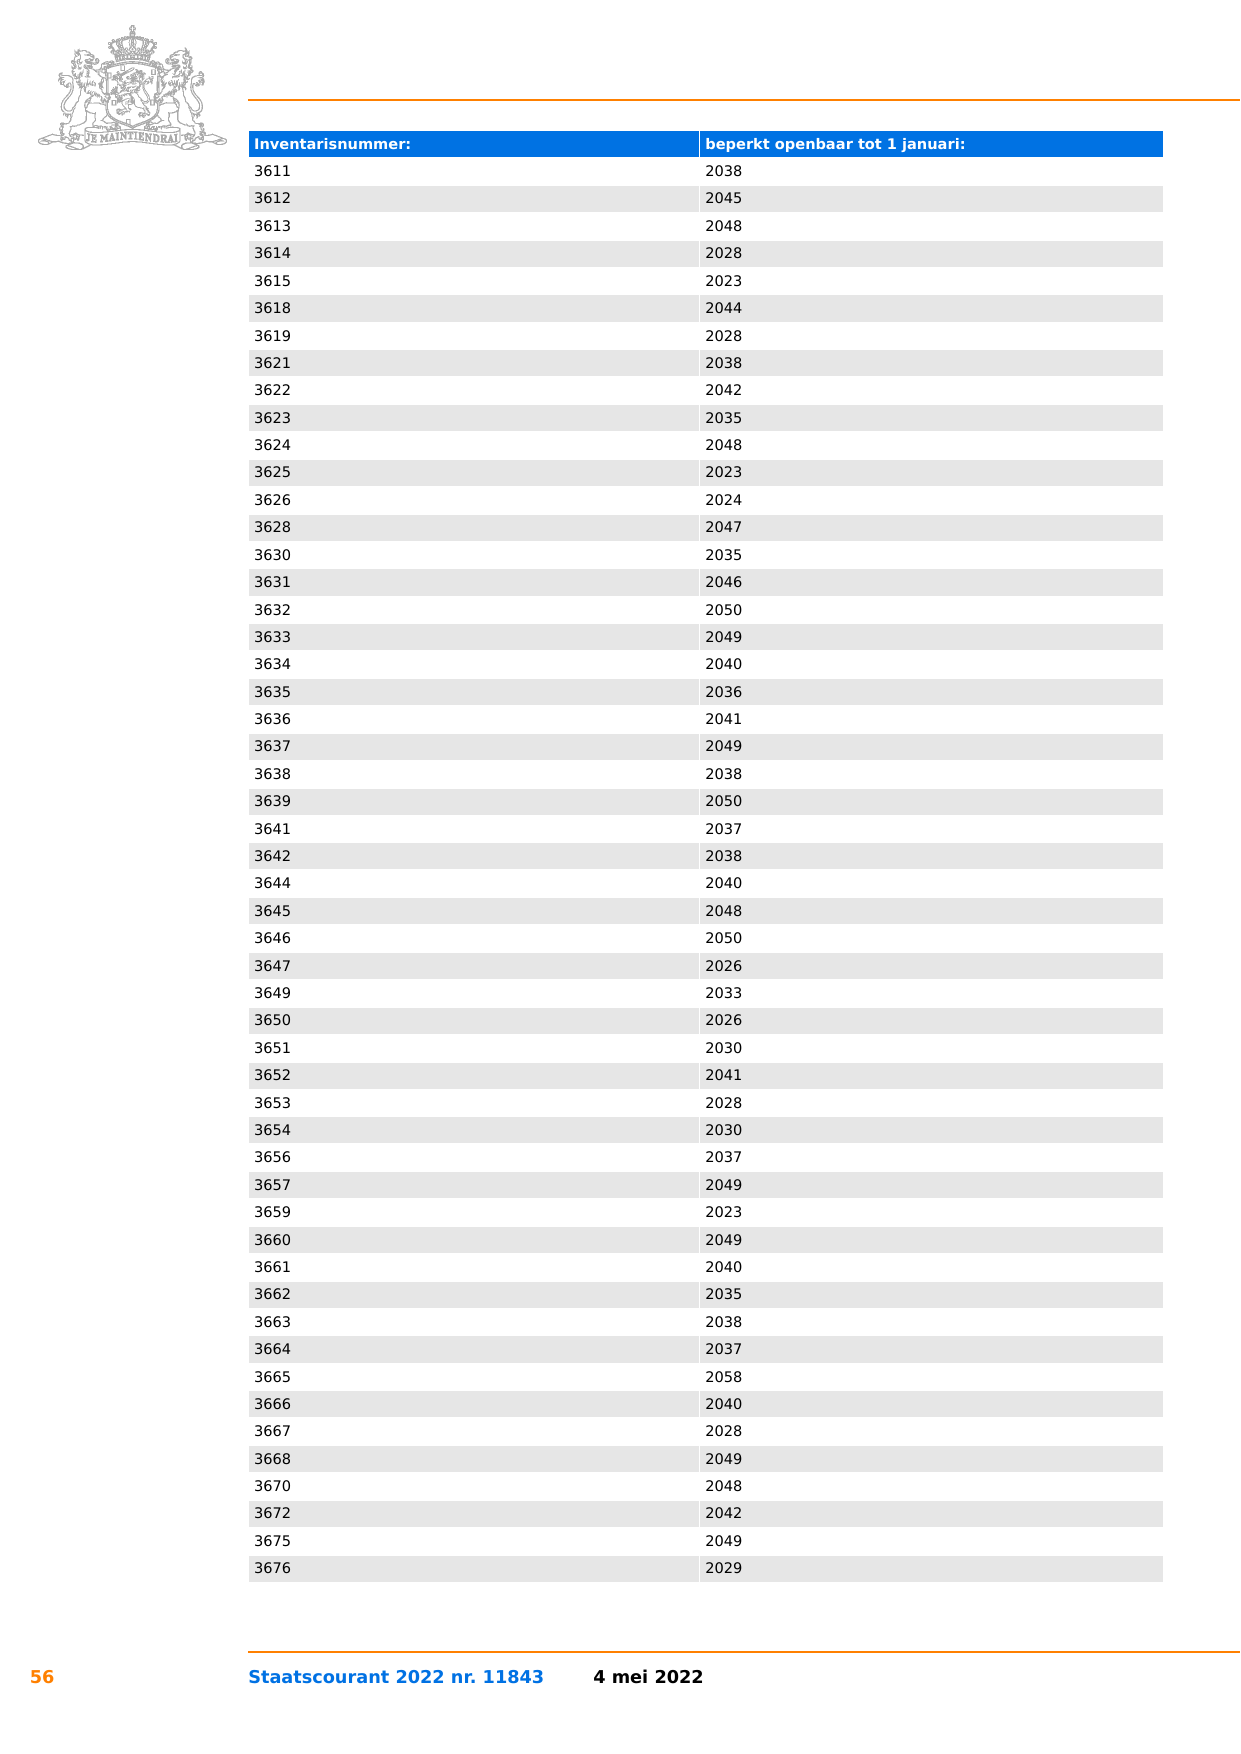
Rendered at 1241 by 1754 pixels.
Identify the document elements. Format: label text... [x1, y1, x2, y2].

table_cell 2024 [700, 487, 1163, 513]
table_cell 3660 [249, 1227, 699, 1253]
table_cell 2035 [700, 542, 1163, 568]
table_cell 2026 [700, 953, 1163, 979]
table_cell 3652 [249, 1063, 699, 1089]
table_cell 2048 [700, 898, 1163, 924]
table_cell 3615 [249, 268, 699, 294]
table_cell 3646 [249, 925, 699, 952]
table_cell 3654 [249, 1117, 699, 1143]
table_cell 3662 [249, 1282, 699, 1308]
table_cell 3656 [249, 1145, 699, 1171]
table_cell 2049 [700, 1172, 1163, 1198]
table_cell 3641 [249, 816, 699, 842]
table_cell 2036 [700, 679, 1163, 705]
table_cell 2044 [700, 295, 1163, 322]
table_cell 2040 [700, 1254, 1163, 1281]
table_cell 2038 [700, 1309, 1163, 1335]
table_cell 2040 [700, 1391, 1163, 1417]
table_cell 2048 [700, 432, 1163, 459]
table_cell 2049 [700, 1227, 1163, 1253]
table_cell 3670 [249, 1473, 699, 1500]
table_cell 2040 [700, 651, 1163, 678]
table_cell 3633 [249, 624, 699, 650]
table_cell 3628 [249, 515, 699, 541]
table_cell 2050 [700, 597, 1163, 623]
table_cell 3611 [249, 158, 699, 185]
table_cell 3636 [249, 706, 699, 733]
table_cell 2037 [700, 1145, 1163, 1171]
table_cell 3649 [249, 980, 699, 1007]
table_cell 2042 [700, 378, 1163, 404]
table_cell 2028 [700, 241, 1163, 267]
table_cell 2038 [700, 158, 1163, 185]
table_cell 2026 [700, 1008, 1163, 1034]
table_cell 3668 [249, 1446, 699, 1472]
table_cell 2050 [700, 925, 1163, 952]
table_cell 3650 [249, 1008, 699, 1034]
table_cell 3672 [249, 1501, 699, 1527]
table_cell 2048 [700, 213, 1163, 239]
table_cell 3634 [249, 651, 699, 678]
table_cell 2047 [700, 515, 1163, 541]
table_cell 3619 [249, 323, 699, 349]
table_cell 2028 [700, 1090, 1163, 1116]
table_cell 3645 [249, 898, 699, 924]
table_cell 2049 [700, 734, 1163, 760]
table_cell 2030 [700, 1035, 1163, 1061]
table_cell 2049 [700, 1528, 1163, 1554]
table_cell 2033 [700, 980, 1163, 1007]
table_cell 3613 [249, 213, 699, 239]
table_cell 3623 [249, 405, 699, 431]
table_cell 2041 [700, 1063, 1163, 1089]
picture [38, 25, 227, 150]
table_cell 2037 [700, 1336, 1163, 1363]
table_cell 2028 [700, 323, 1163, 349]
table_cell 2035 [700, 405, 1163, 431]
table_cell 3635 [249, 679, 699, 705]
table_cell 2040 [700, 871, 1163, 897]
table_cell 3667 [249, 1419, 699, 1445]
table_cell 2029 [700, 1556, 1163, 1582]
table_header Inventarisnummer: [249, 131, 699, 157]
table_cell 3618 [249, 295, 699, 322]
table_cell 2023 [700, 268, 1163, 294]
table_cell 3675 [249, 1528, 699, 1554]
table_cell 3651 [249, 1035, 699, 1061]
table_cell 2038 [700, 761, 1163, 787]
table_cell 3624 [249, 432, 699, 459]
table_header beperkt openbaar tot 1 januari: [700, 131, 1163, 157]
table_cell 3644 [249, 871, 699, 897]
table_cell 2038 [700, 350, 1163, 376]
table_cell 3639 [249, 789, 699, 815]
table_cell 3632 [249, 597, 699, 623]
table_cell 3666 [249, 1391, 699, 1417]
table_cell 3659 [249, 1199, 699, 1226]
table_cell 3637 [249, 734, 699, 760]
table_cell 3653 [249, 1090, 699, 1116]
table_cell 3622 [249, 378, 699, 404]
table_cell 3664 [249, 1336, 699, 1363]
table_cell 2035 [700, 1282, 1163, 1308]
table_cell 3676 [249, 1556, 699, 1582]
table_cell 2045 [700, 186, 1163, 212]
table_cell 3625 [249, 460, 699, 486]
table_cell 2028 [700, 1419, 1163, 1445]
table_cell 2030 [700, 1117, 1163, 1143]
table_cell 2041 [700, 706, 1163, 733]
table_cell 2023 [700, 460, 1163, 486]
table_cell 2048 [700, 1473, 1163, 1500]
table_cell 3612 [249, 186, 699, 212]
table_cell 3663 [249, 1309, 699, 1335]
table_cell 3642 [249, 843, 699, 869]
table_cell 3614 [249, 241, 699, 267]
table_cell 2038 [700, 843, 1163, 869]
table_cell 2049 [700, 1446, 1163, 1472]
table_cell 3621 [249, 350, 699, 376]
table_cell 2042 [700, 1501, 1163, 1527]
table_cell 2037 [700, 816, 1163, 842]
table_cell 3631 [249, 569, 699, 596]
table_cell 3661 [249, 1254, 699, 1281]
table_cell 2046 [700, 569, 1163, 596]
table_cell 3647 [249, 953, 699, 979]
table_cell 2050 [700, 789, 1163, 815]
table_cell 3665 [249, 1364, 699, 1390]
table_cell 2058 [700, 1364, 1163, 1390]
table_cell 2023 [700, 1199, 1163, 1226]
table_cell 3657 [249, 1172, 699, 1198]
table_cell 2049 [700, 624, 1163, 650]
table_cell 3630 [249, 542, 699, 568]
table_cell 3626 [249, 487, 699, 513]
table_cell 3638 [249, 761, 699, 787]
